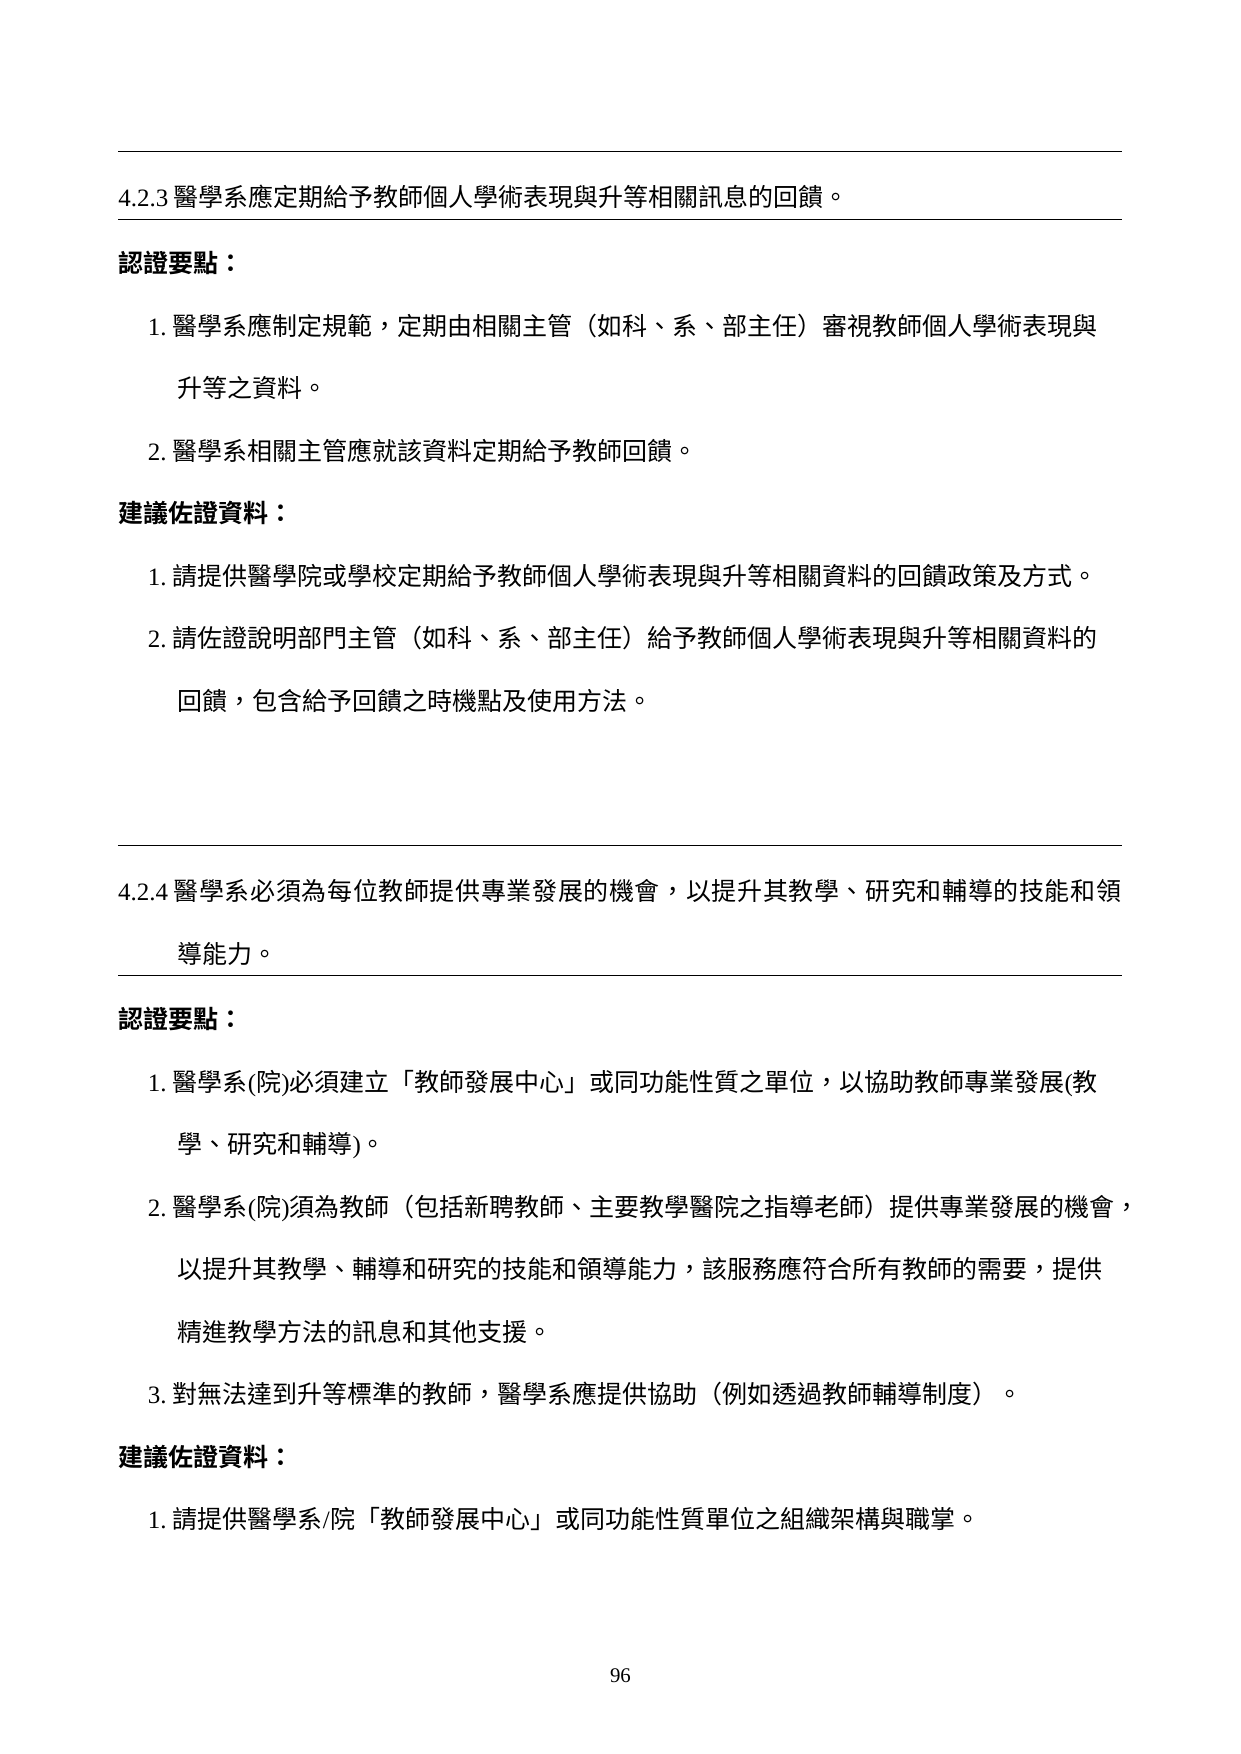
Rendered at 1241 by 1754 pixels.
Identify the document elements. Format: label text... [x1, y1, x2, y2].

text 認證要點： [118, 976, 1080, 1039]
list 請提供醫學系/院「教師發展中心」或同功能性質單位之組織架構與職掌。 [148, 1476, 1122, 1539]
text 建議佐證資料： [118, 1414, 1080, 1476]
list 醫學系(院)必須建立「教師發展中心」或同功能性質之單位，以協助教師專業發展(教學、研究和輔導)。 [148, 1039, 1122, 1164]
list 醫學系(院)須為教師（包括新聘教師、主要教學醫院之指導老師）提供專業發展的機會，以提升其教學、輔導和研究的技能和領導能力，該服務應符合所有教師的需要，提供精進教學方法的訊息和其他支援。 [148, 1164, 1122, 1351]
text 認證要點： [118, 220, 1122, 282]
text 4.2.4醫學系必須為每位教師提供專業發展的機會，以提升其教學、研究和輔導的技能和領導能力。 [118, 846, 1122, 975]
list 請提供醫學院或學校定期給予教師個人學術表現與升等相關資料的回饋政策及方式。 [148, 532, 1122, 595]
list 醫學系應制定規範，定期由相關主管（如科、系、部主任）審視教師個人學術表現與升等之資料。 [148, 282, 1122, 407]
list 醫學系相關主管應就該資料定期給予教師回饋。 [148, 407, 1122, 470]
text 4.2.3醫學系應定期給予教師個人學術表現與升等相關訊息的回饋。 [118, 152, 1122, 219]
list 請佐證說明部門主管（如科、系、部主任）給予教師個人學術表現與升等相關資料的回饋，包含給予回饋之時機點及使用方法。 [148, 595, 1122, 720]
list 對無法達到升等標準的教師，醫學系應提供協助（例如透過教師輔導制度）。 [148, 1351, 1122, 1414]
text 建議佐證資料： [118, 470, 1122, 532]
